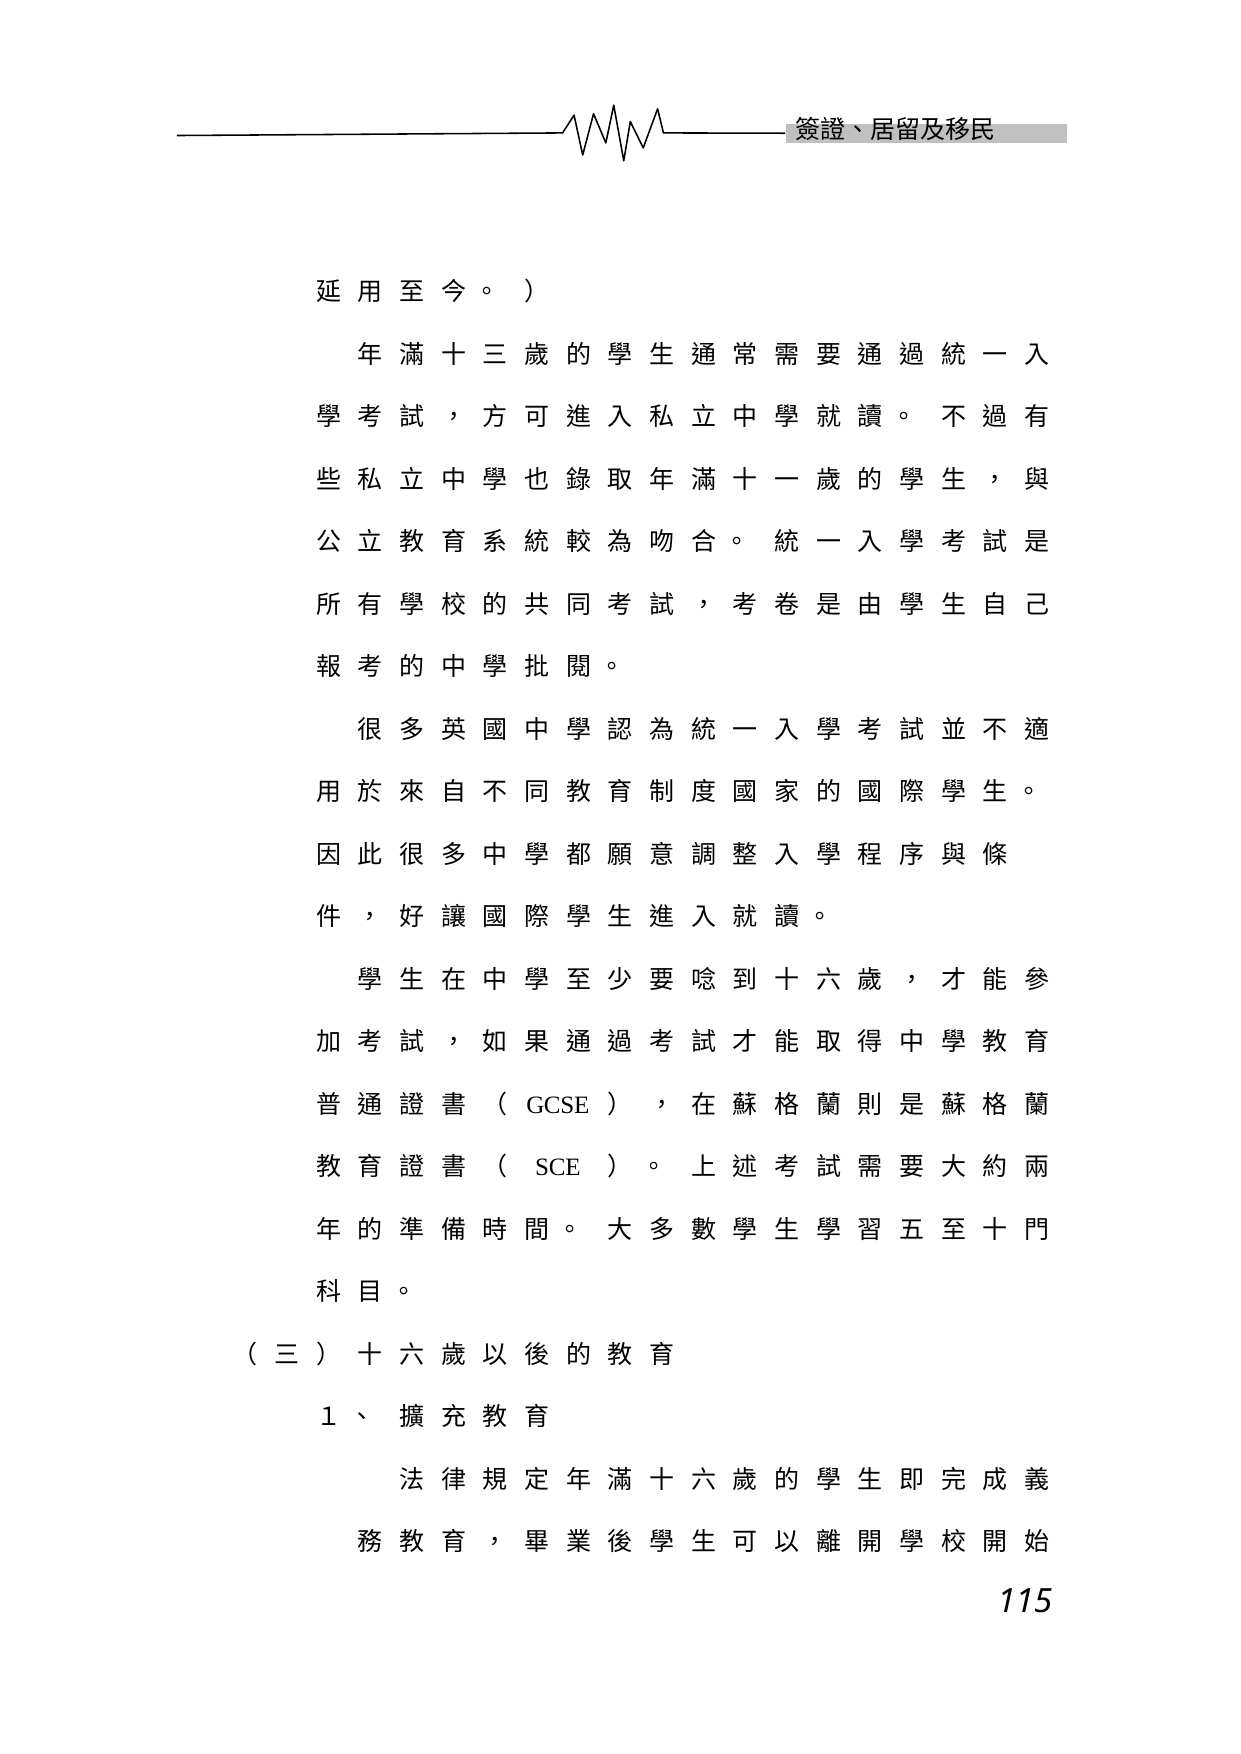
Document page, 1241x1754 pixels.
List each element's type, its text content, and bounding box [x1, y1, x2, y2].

text 學生在中學至少要唸到十六歲，才能參加考試，如果通過考試才能取得中學教育普通證書（GCSE），在蘇格蘭則是蘇格蘭教育證書（SCE）。上述考試需要大約兩年的準備時間。大多數學生學習五至十門科目。 [281, 938, 1058, 1313]
text 年滿十三歲的學生通常需要通過統一入學考試，方可進入私立中學就讀。不過有些私立中學也錄取年滿十一歲的學生，與公立教育系統較為吻合。統一入學考試是所有學校的共同考試，考卷是由學生自己報考的中學批閱。 [281, 313, 1058, 688]
text 法律規定年滿十六歲的學生即完成義務教育，畢業後學生可以離開學校開始 [330, 1438, 1058, 1563]
text 很多英國中學認為統一入學考試並不適用於來自不同教育制度國家的國際學生。因此很多中學都願意調整入學程序與條件，好讓國際學生進入就讀。 [281, 688, 1058, 938]
text 延用至今。） [281, 250, 1058, 313]
text （三）十六歲以後的教育 [207, 1313, 1058, 1375]
text １、擴充教育 [281, 1375, 1058, 1438]
